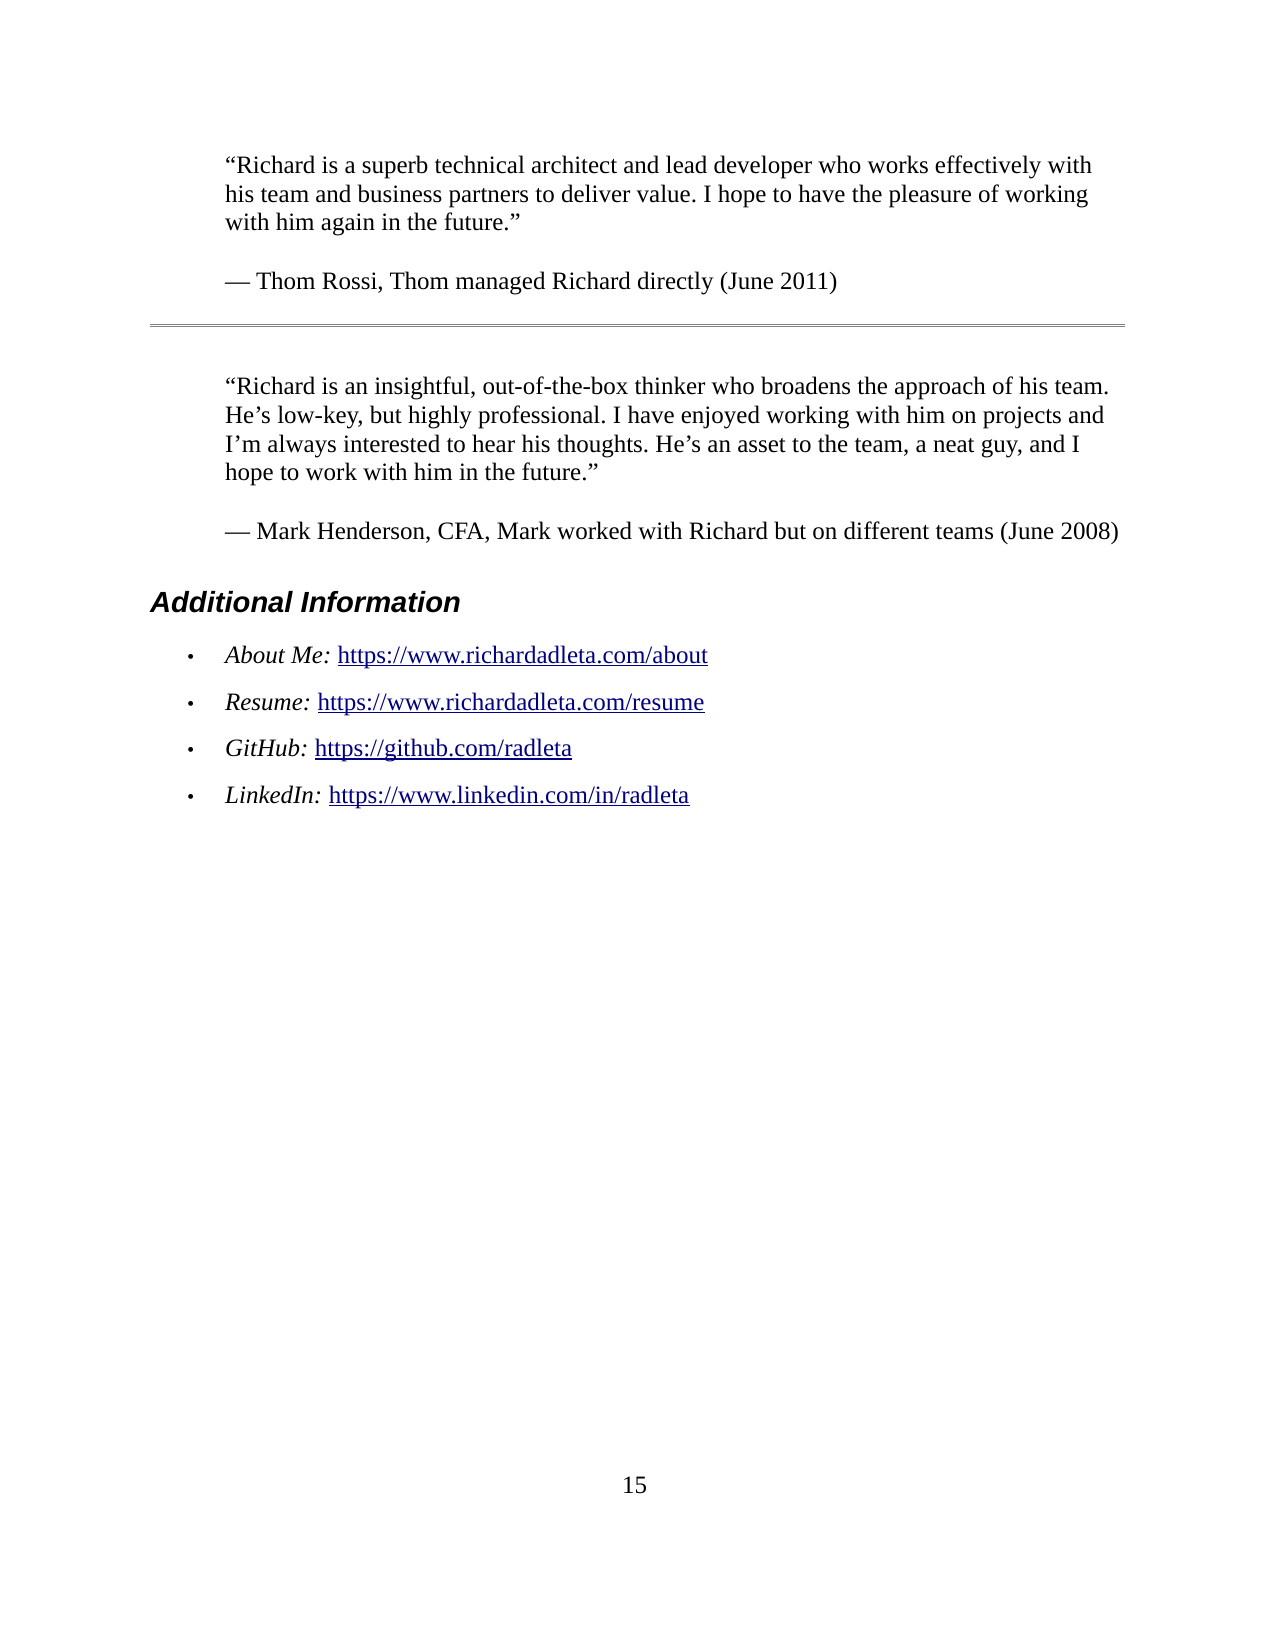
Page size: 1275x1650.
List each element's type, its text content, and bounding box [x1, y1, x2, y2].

list About Me: https://www.richardadleta.com/about [187, 640, 1125, 669]
list GitHub: https://github.com/radleta [187, 733, 1125, 762]
text “Richard is an insightful, out-of-the-box thinker who broadens the approach of his team. He’s low-key, but highly professional. I have enjoyed working with him on projects and I’m always interested to hear his thoughts. He’s an asset to the team, a neat guy, and I hope to work with him in the future.” [225, 371, 1125, 486]
text — Thom Rossi, Thom managed Richard directly (June 2011) [225, 266, 1125, 295]
list LinkedIn: https://www.linkedin.com/in/radleta [187, 780, 1125, 809]
text — Mark Henderson, CFA, Mark worked with Richard but on different teams (June 2008) [225, 516, 1125, 545]
text “Richard is a superb technical architect and lead developer who works effectively with his team and business partners to deliver value. I hope to have the pleasure of working with him again in the future.” [225, 150, 1125, 236]
subtitle Additional Information [150, 585, 1125, 618]
list Resume: https://www.richardadleta.com/resume [187, 687, 1125, 715]
